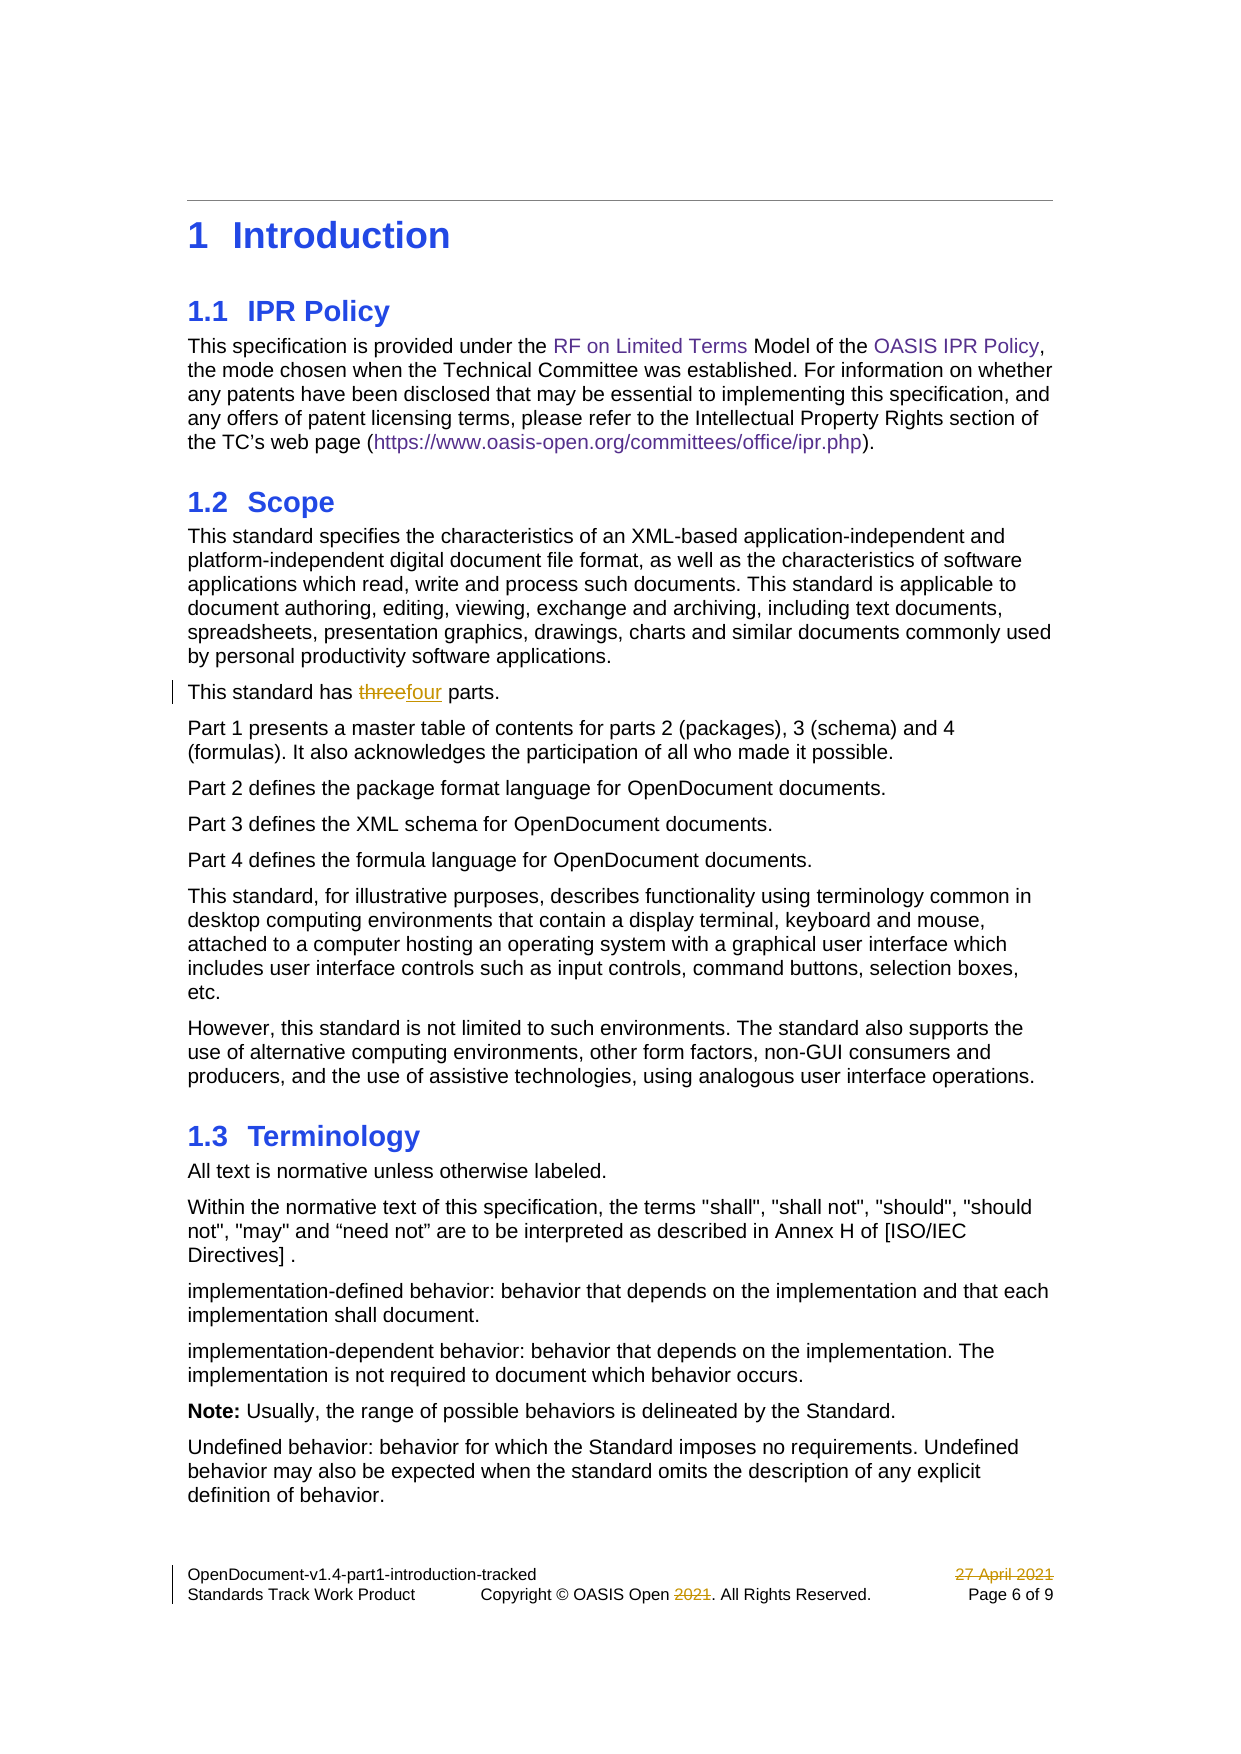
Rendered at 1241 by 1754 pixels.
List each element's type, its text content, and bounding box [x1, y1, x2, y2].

subtitle Terminology [187, 1119, 1053, 1152]
subtitle Scope [187, 484, 1053, 518]
text However, this standard is not limited to such environments. The standard also supports the use of alternative computing environments, other form factors, non-GUI consumers and producers, and the use of assistive technologies, using analogous user interface operations. [187, 1016, 1053, 1088]
text This standard, for illustrative purposes, describes functionality using terminology common in desktop computing environments that contain a display terminal, keyboard and mouse, attached to a computer hosting an operating system with a graphical user interface which includes user interface controls such as input controls, command buttons, selection boxes, etc. [187, 884, 1053, 1004]
text Note: Usually, the range of possible behaviors is delineated by the Standard. [187, 1398, 1053, 1422]
text All text is normative unless otherwise labeled. [187, 1158, 1053, 1182]
text Part 2 defines the package format language for OpenDocument documents. [187, 776, 1053, 800]
text This standard has four parts. [187, 680, 1053, 704]
text Part 1 presents a master table of contents for parts 2 (packages), 3 (schema) and 4 (formulas). It also acknowledges the participation of all who made it possible. [187, 716, 1053, 764]
text This specification is provided under the RF on Limited Terms Model of the OASIS IPR Policy, the mode chosen when the Technical Committee was established. For information on whether any patents have been disclosed that may be essential to implementing this specification, and any offers of patent licensing terms, please refer to the Intellectual Property Rights section of the TC’s web page (https://www.oasis-open.org/committees/office/ipr.php). [187, 334, 1053, 453]
text Undefined behavior: behavior for which the Standard imposes no requirements. Undefined behavior may also be expected when the standard omits the description of any explicit definition of behavior. [187, 1434, 1053, 1506]
text implementation-dependent behavior: behavior that depends on the implementation. The implementation is not required to document which behavior occurs. [187, 1338, 1053, 1386]
subtitle IPR Policy [187, 294, 1053, 328]
subtitle Introduction [187, 201, 1053, 257]
text Part 4 defines the formula language for OpenDocument documents. [187, 848, 1053, 872]
text implementation-defined behavior: behavior that depends on the implementation and that each implementation shall document. [187, 1278, 1053, 1326]
text Part 3 defines the XML schema for OpenDocument documents. [187, 812, 1053, 836]
text Within the normative text of this specification, the terms "shall", "shall not", "should", "should not", "may" and “need not” are to be interpreted as described in Annex H of [ISO/IEC Directives] . [187, 1194, 1053, 1266]
text This standard specifies the characteristics of an XML-based application-independent and platform-independent digital document file format, as well as the characteristics of software applications which read, write and process such documents. This standard is applicable to document authoring, editing, viewing, exchange and archiving, including text documents, spreadsheets, presentation graphics, drawings, charts and similar documents commonly used by personal productivity software applications. [187, 524, 1053, 668]
